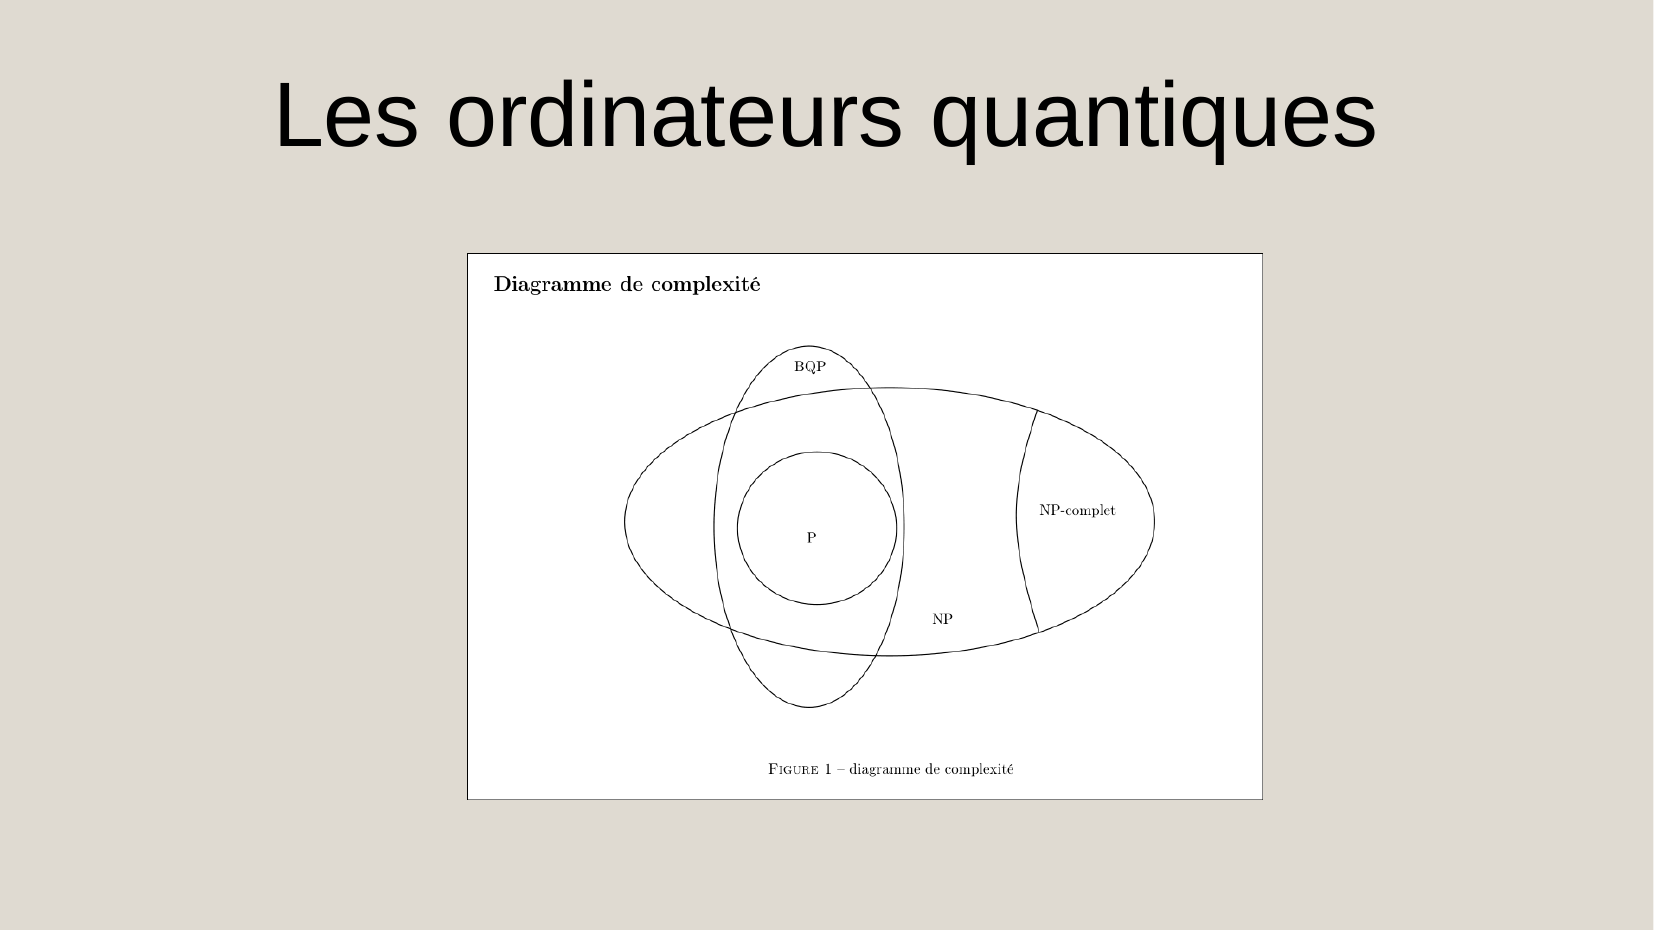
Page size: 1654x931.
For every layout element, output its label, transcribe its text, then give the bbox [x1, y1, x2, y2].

title Les ordinateurs quantiques [82, 37, 1571, 193]
picture [467, 253, 1263, 800]
